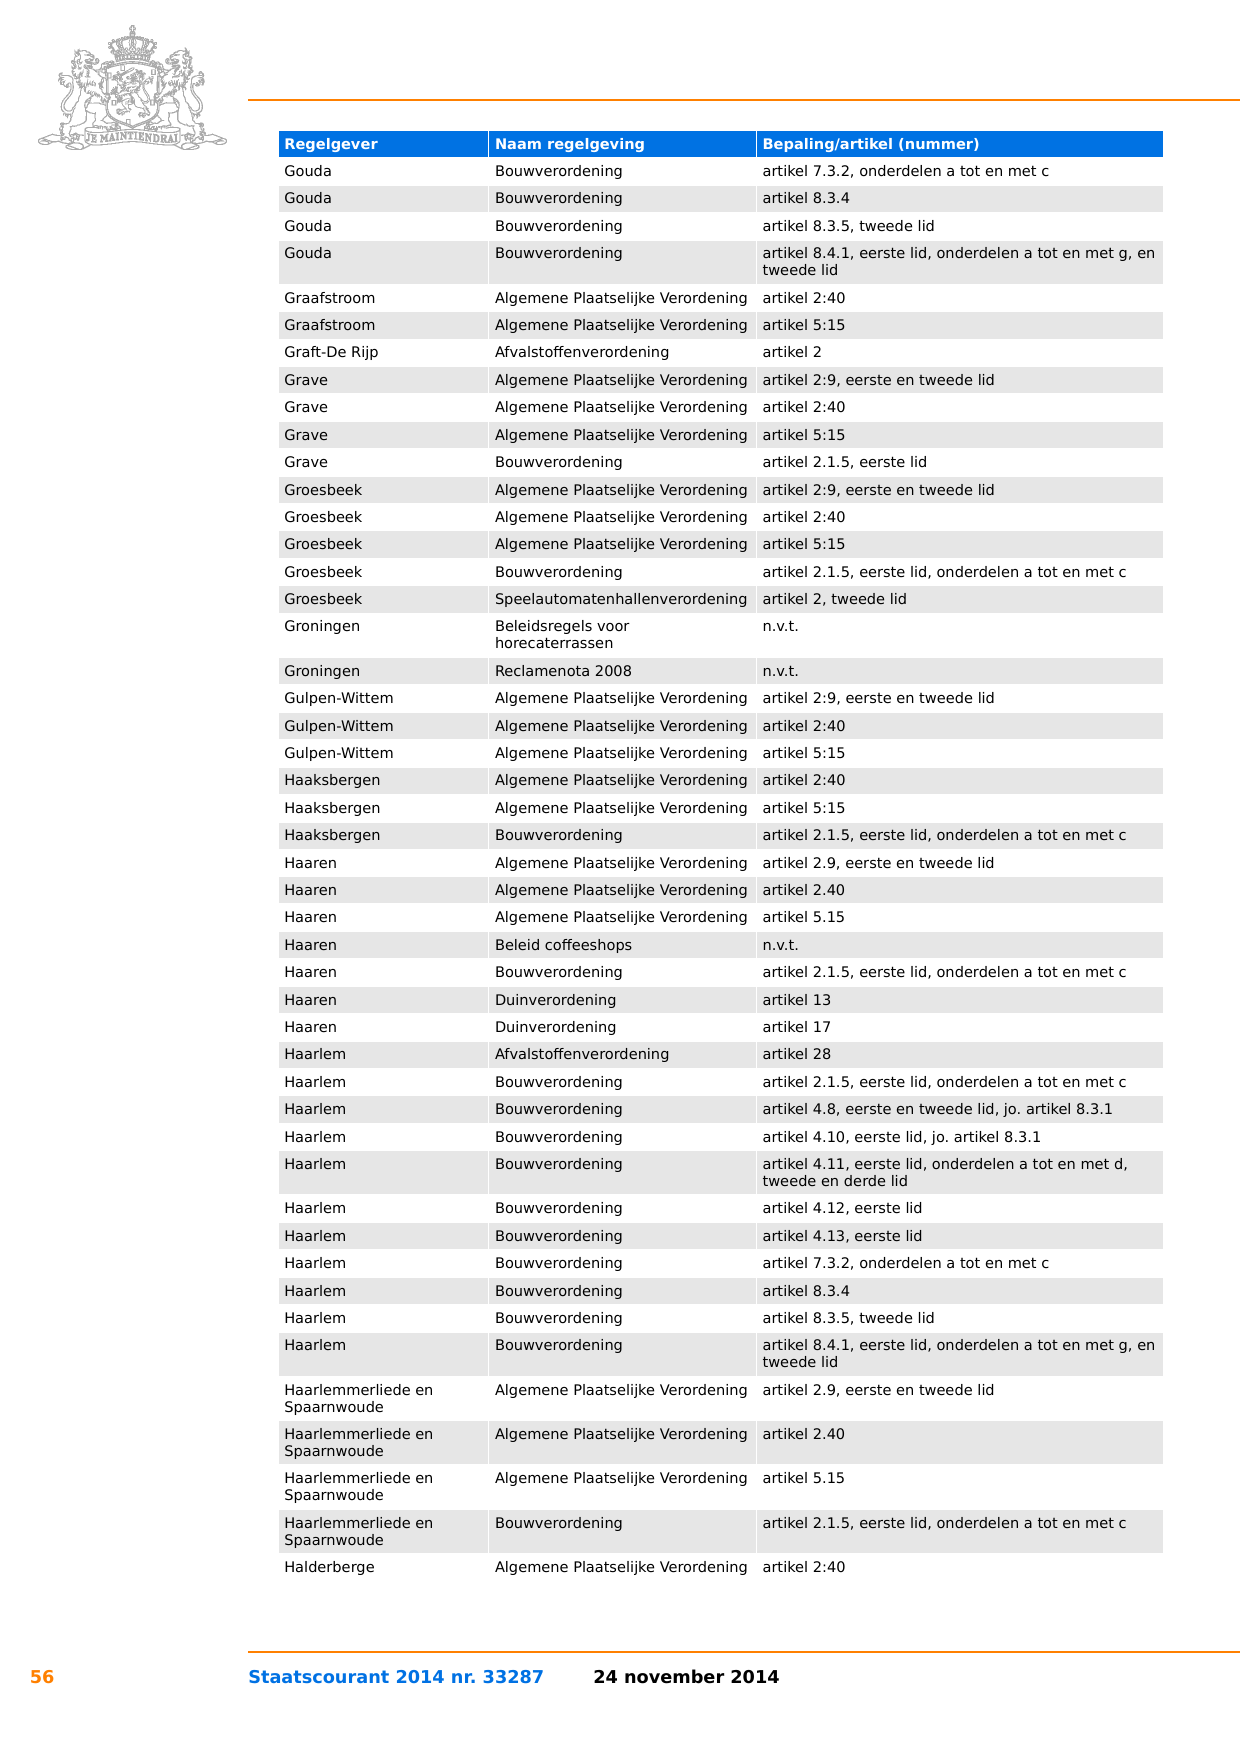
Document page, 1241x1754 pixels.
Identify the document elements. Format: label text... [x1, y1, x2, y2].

table_cell Haarlem [279, 1124, 488, 1150]
table_cell artikel 2.9, eerste en tweede lid [757, 1377, 1163, 1420]
table_cell Gulpen-Wittem [279, 740, 488, 767]
table_cell artikel 5:15 [757, 312, 1163, 339]
table_cell Algemene Plaatselijke Verordening [489, 713, 756, 739]
table_cell Bouwverordening [489, 1151, 756, 1194]
table_cell artikel 2:9, eerste en tweede lid [757, 477, 1163, 503]
table_cell Groningen [279, 658, 488, 684]
table_cell Bouwverordening [489, 959, 756, 986]
table_cell artikel 13 [757, 987, 1163, 1013]
table_cell Gulpen-Wittem [279, 685, 488, 712]
table_cell Halderberge [279, 1554, 488, 1581]
table_cell artikel 4.13, eerste lid [757, 1223, 1163, 1249]
table_header Naam regelgeving [489, 131, 756, 157]
table_cell Algemene Plaatselijke Verordening [489, 367, 756, 393]
table_cell Haaren [279, 905, 488, 931]
table_cell Bouwverordening [489, 1278, 756, 1304]
table_cell Haarlem [279, 1096, 488, 1123]
table_cell Haarlem [279, 1223, 488, 1249]
table_cell artikel 2.40 [757, 1421, 1163, 1464]
table_cell Gouda [279, 186, 488, 212]
table_cell Algemene Plaatselijke Verordening [489, 685, 756, 712]
table_cell artikel 2.1.5, eerste lid, onderdelen a tot en met c [757, 1069, 1163, 1095]
table_cell artikel 8.3.5, tweede lid [757, 213, 1163, 239]
table_cell Bouwverordening [489, 1250, 756, 1277]
table_cell Algemene Plaatselijke Verordening [489, 422, 756, 448]
table_cell artikel 2:40 [757, 768, 1163, 794]
table_header Regelgever [279, 131, 488, 157]
table_cell Grave [279, 395, 488, 421]
table_cell Graafstroom [279, 312, 488, 339]
table_cell artikel 8.3.5, tweede lid [757, 1305, 1163, 1331]
table_cell Bouwverordening [489, 1196, 756, 1222]
table_cell artikel 2.1.5, eerste lid, onderdelen a tot en met c [757, 823, 1163, 849]
table_cell Algemene Plaatselijke Verordening [489, 850, 756, 876]
table_cell artikel 5.15 [757, 905, 1163, 931]
table_cell artikel 8.3.4 [757, 186, 1163, 212]
table_cell Algemene Plaatselijke Verordening [489, 504, 756, 530]
table_cell Algemene Plaatselijke Verordening [489, 795, 756, 821]
table_cell artikel 2:40 [757, 1554, 1163, 1581]
table_cell Haaksbergen [279, 795, 488, 821]
table_cell Algemene Plaatselijke Verordening [489, 395, 756, 421]
table_cell Haaren [279, 959, 488, 986]
table_cell Duinverordening [489, 987, 756, 1013]
table_cell Bouwverordening [489, 186, 756, 212]
table_cell artikel 4.12, eerste lid [757, 1196, 1163, 1222]
table_cell Groesbeek [279, 504, 488, 530]
table_header Bepaling/artikel (nummer) [757, 131, 1163, 157]
table_cell Speelautomatenhallenverordening [489, 586, 756, 613]
table_cell Haarlem [279, 1250, 488, 1277]
table_cell Algemene Plaatselijke Verordening [489, 312, 756, 339]
table_cell artikel 2 [757, 340, 1163, 366]
table_cell Duinverordening [489, 1014, 756, 1041]
table_cell Haaren [279, 850, 488, 876]
table_cell artikel 2.1.5, eerste lid [757, 449, 1163, 476]
table_cell Algemene Plaatselijke Verordening [489, 905, 756, 931]
table_cell Haarlem [279, 1333, 488, 1376]
table_cell artikel 2:9, eerste en tweede lid [757, 685, 1163, 712]
table_cell Bouwverordening [489, 559, 756, 585]
table_cell Haaksbergen [279, 768, 488, 794]
table_cell Algemene Plaatselijke Verordening [489, 768, 756, 794]
table_cell Algemene Plaatselijke Verordening [489, 531, 756, 558]
table_cell Bouwverordening [489, 823, 756, 849]
table_cell Gulpen-Wittem [279, 713, 488, 739]
table_cell artikel 4.8, eerste en tweede lid, jo. artikel 8.3.1 [757, 1096, 1163, 1123]
table_cell Groesbeek [279, 586, 488, 613]
table_cell artikel 2.1.5, eerste lid, onderdelen a tot en met c [757, 559, 1163, 585]
table_cell Bouwverordening [489, 1223, 756, 1249]
table_cell Bouwverordening [489, 1096, 756, 1123]
table_cell Graafstroom [279, 285, 488, 311]
table_cell artikel 5:15 [757, 422, 1163, 448]
table_cell Bouwverordening [489, 241, 756, 284]
table_cell artikel 7.3.2, onderdelen a tot en met c [757, 158, 1163, 185]
table_cell Grave [279, 422, 488, 448]
table_cell Haaren [279, 1014, 488, 1041]
table_cell Algemene Plaatselijke Verordening [489, 1554, 756, 1581]
table_cell Bouwverordening [489, 449, 756, 476]
table_cell artikel 5.15 [757, 1466, 1163, 1509]
table_cell Groesbeek [279, 559, 488, 585]
table_cell artikel 2:9, eerste en tweede lid [757, 367, 1163, 393]
table_cell Algemene Plaatselijke Verordening [489, 1421, 756, 1464]
table_cell Gouda [279, 213, 488, 239]
table_cell Algemene Plaatselijke Verordening [489, 1466, 756, 1509]
table_cell artikel 2.1.5, eerste lid, onderdelen a tot en met c [757, 959, 1163, 986]
table_cell Bouwverordening [489, 158, 756, 185]
table_cell artikel 2.40 [757, 877, 1163, 903]
table_cell artikel 2:40 [757, 395, 1163, 421]
table_cell Haarlem [279, 1196, 488, 1222]
table_cell Bouwverordening [489, 1333, 756, 1376]
table_cell artikel 5:15 [757, 795, 1163, 821]
table_cell Haaren [279, 877, 488, 903]
table_cell Bouwverordening [489, 1305, 756, 1331]
table_cell Algemene Plaatselijke Verordening [489, 477, 756, 503]
table_cell Gouda [279, 158, 488, 185]
table_cell artikel 5:15 [757, 740, 1163, 767]
table_cell Graft-De Rijp [279, 340, 488, 366]
table_cell artikel 8.4.1, eerste lid, onderdelen a tot en met g, en tweede lid [757, 1333, 1163, 1376]
table_cell n.v.t. [757, 614, 1163, 657]
table_cell Haarlem [279, 1069, 488, 1095]
table_cell Beleidsregels voor horecaterrassen [489, 614, 756, 657]
table_cell Haarlemmerliede en Spaarnwoude [279, 1421, 488, 1464]
table_cell Afvalstoffenverordening [489, 1042, 756, 1068]
table_cell Beleid coffeeshops [489, 932, 756, 958]
table_cell Gouda [279, 241, 488, 284]
table_cell artikel 2:40 [757, 504, 1163, 530]
table_cell artikel 2.1.5, eerste lid, onderdelen a tot en met c [757, 1510, 1163, 1553]
table_cell artikel 2:40 [757, 285, 1163, 311]
table_cell Bouwverordening [489, 1124, 756, 1150]
table_cell Haaren [279, 932, 488, 958]
table_cell Algemene Plaatselijke Verordening [489, 1377, 756, 1420]
table_cell artikel 8.4.1, eerste lid, onderdelen a tot en met g, en tweede lid [757, 241, 1163, 284]
table_cell artikel 2.9, eerste en tweede lid [757, 850, 1163, 876]
table_cell artikel 2:40 [757, 713, 1163, 739]
table_cell Haarlemmerliede en Spaarnwoude [279, 1466, 488, 1509]
table_cell Haarlemmerliede en Spaarnwoude [279, 1510, 488, 1553]
table_cell Bouwverordening [489, 213, 756, 239]
table_cell artikel 4.10, eerste lid, jo. artikel 8.3.1 [757, 1124, 1163, 1150]
table_cell Groesbeek [279, 531, 488, 558]
table_cell Algemene Plaatselijke Verordening [489, 877, 756, 903]
table_cell Afvalstoffenverordening [489, 340, 756, 366]
table_cell artikel 7.3.2, onderdelen a tot en met c [757, 1250, 1163, 1277]
table_cell Haarlem [279, 1151, 488, 1194]
table_cell Haarlem [279, 1278, 488, 1304]
table_cell n.v.t. [757, 658, 1163, 684]
table_cell Haarlem [279, 1042, 488, 1068]
table_cell Bouwverordening [489, 1510, 756, 1553]
table_cell Algemene Plaatselijke Verordening [489, 740, 756, 767]
table_cell Grave [279, 449, 488, 476]
table_cell Bouwverordening [489, 1069, 756, 1095]
table_cell artikel 17 [757, 1014, 1163, 1041]
table_cell artikel 2, tweede lid [757, 586, 1163, 613]
table_cell artikel 5:15 [757, 531, 1163, 558]
table_cell artikel 4.11, eerste lid, onderdelen a tot en met d, tweede en derde lid [757, 1151, 1163, 1194]
table_cell Reclamenota 2008 [489, 658, 756, 684]
table_cell artikel 8.3.4 [757, 1278, 1163, 1304]
table_cell Haaksbergen [279, 823, 488, 849]
table_cell Haaren [279, 987, 488, 1013]
table_cell Haarlem [279, 1305, 488, 1331]
table_cell Haarlemmerliede en Spaarnwoude [279, 1377, 488, 1420]
table_cell Algemene Plaatselijke Verordening [489, 285, 756, 311]
table_cell Groesbeek [279, 477, 488, 503]
table_cell artikel 28 [757, 1042, 1163, 1068]
table_cell n.v.t. [757, 932, 1163, 958]
table_cell Groningen [279, 614, 488, 657]
picture [38, 25, 227, 150]
table_cell Grave [279, 367, 488, 393]
